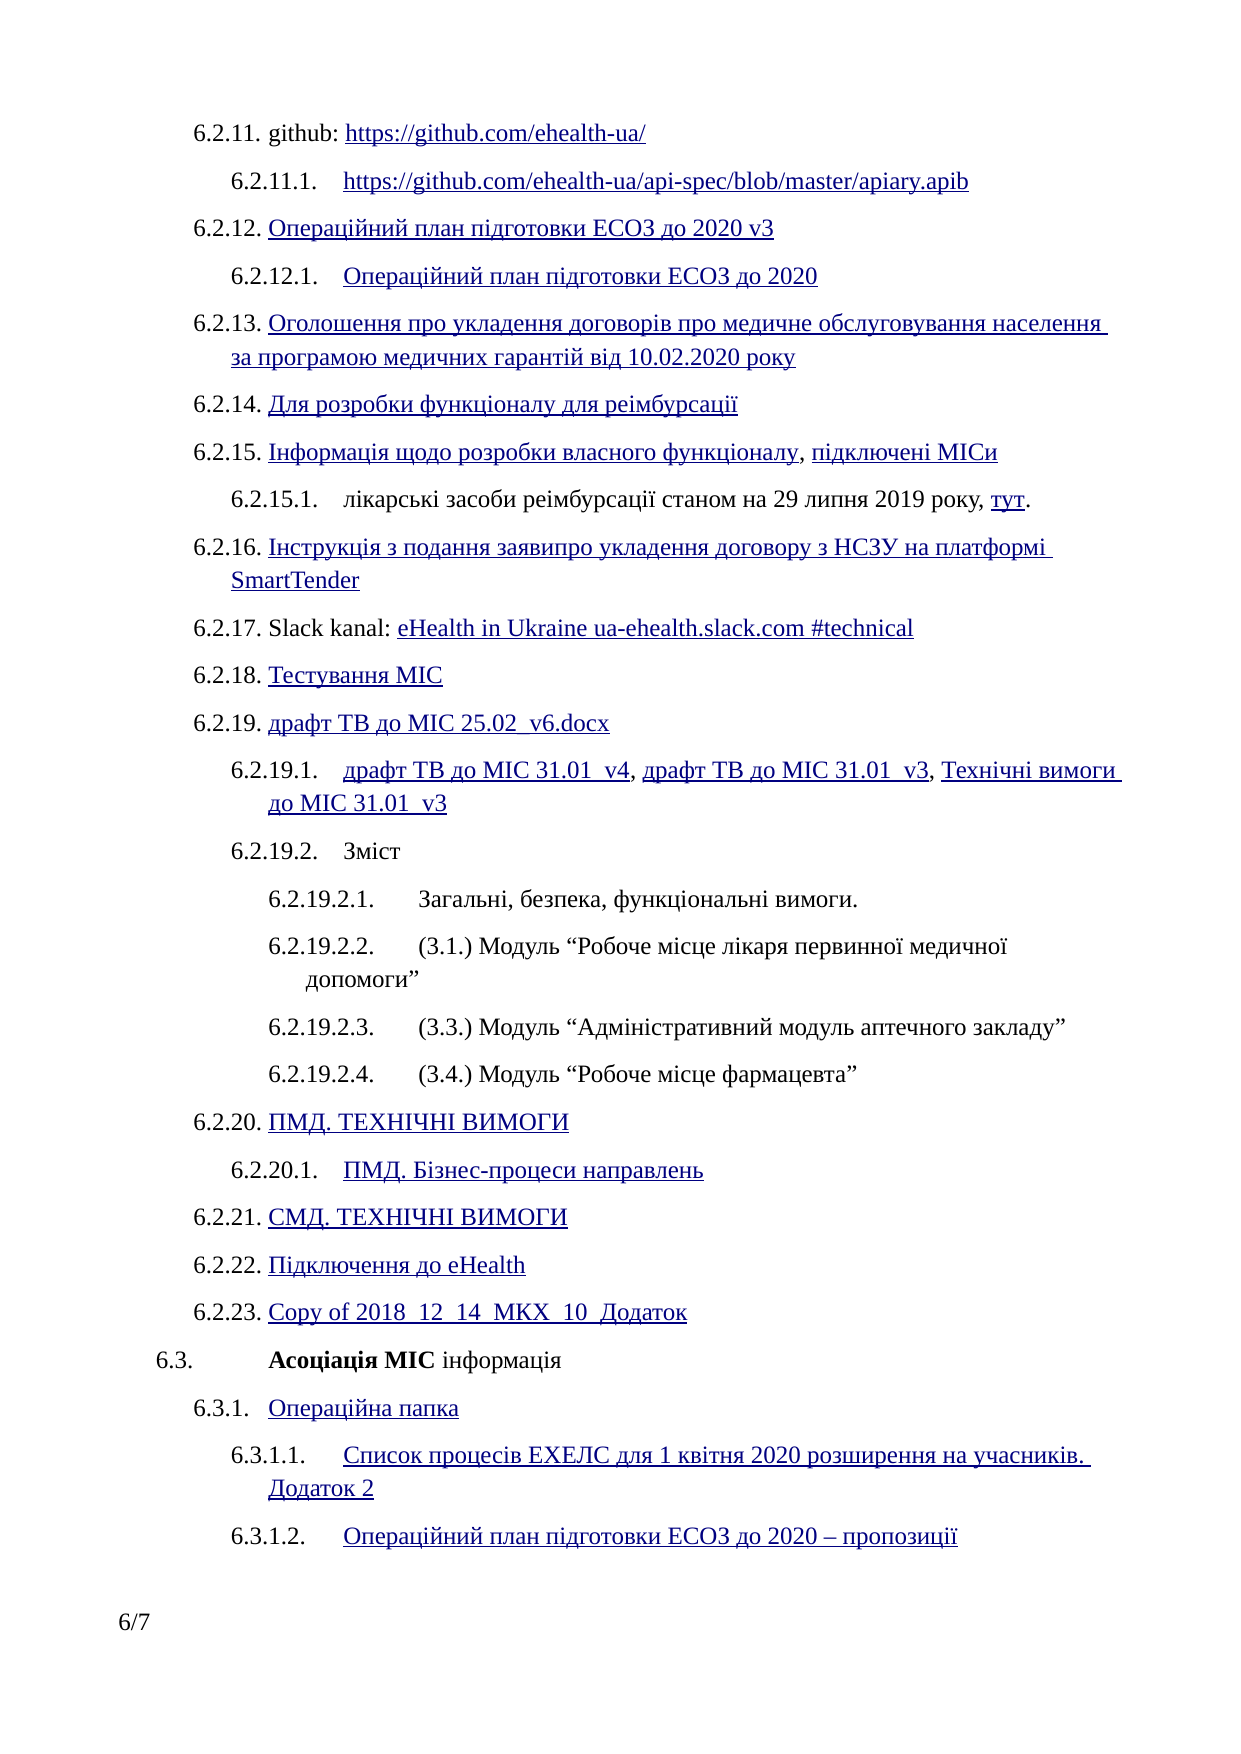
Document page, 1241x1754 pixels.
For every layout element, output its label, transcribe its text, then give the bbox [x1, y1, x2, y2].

list ПМД. Бізнес-процеси направлень [231, 1155, 1122, 1183]
list Операційний план підготовки ЕСОЗ до 2020 [231, 261, 1122, 290]
list Операційний план підготовки ЕСОЗ до 2020 v3 [193, 213, 1122, 242]
list (3.3.) Модуль “Адміністративний модуль аптечного закладу” [268, 1012, 1122, 1041]
list ПМД. ТЕХНІЧНІ ВИМОГИ [193, 1107, 1122, 1136]
list Оголошення про укладення договорів про медичне обслуговування населення за програмою медичних гарантій від 10.02.2020 року [193, 308, 1122, 370]
list github: https://github.com/ehealth-ua/ [193, 118, 1122, 147]
list драфт ТВ до МІС 31.01_v4, драфт ТВ до МІС 31.01_v3, Технічні вимоги до МІС 31.01_v3 [231, 755, 1122, 817]
list Загальні, безпека, функціональні вимоги. [268, 884, 1122, 912]
list Операційна папка [193, 1393, 1122, 1421]
list Для розробки функціоналу для реімбурсації [193, 389, 1122, 418]
list (3.1.) Модуль “Робоче місце лікаря первинної медичної допомоги” [268, 931, 1122, 993]
list лікарські засоби реімбурсації станом на 29 липня 2019 року, тут. [231, 484, 1122, 513]
list (3.4.) Модуль “Робоче місце фармацевта” [268, 1059, 1122, 1088]
list Slack kanal: eHealth in Ukraine ua-ehealth.slack.com #technical [193, 613, 1122, 641]
list Інструкція з подання заявипро укладення договору з НСЗУ на платформі SmartTender [193, 532, 1122, 594]
list Зміст [231, 836, 1122, 865]
list драфт ТВ до МІС 25.02_v6.docx [193, 708, 1122, 737]
list Асоціація МІС інформація [156, 1345, 1122, 1374]
list https://github.com/ehealth-ua/api-spec/blob/master/apiary.apib [231, 166, 1122, 194]
list Підключення до eHealth [193, 1250, 1122, 1279]
list Список процесів ЕХЕЛС для 1 квітня 2020 розширення на учасників. Додаток 2 [231, 1440, 1122, 1502]
list Copy of 2018_12_14_МКХ_10_Додаток [193, 1297, 1122, 1326]
list Операційний план підготовки ЕСОЗ до 2020 – пропозиції [231, 1521, 1122, 1550]
list Тестування МІС [193, 660, 1122, 689]
list СМД. ТЕХНІЧНІ ВИМОГИ [193, 1202, 1122, 1231]
list Інформація щодо розробки власного функціоналу, підключені МІСи [193, 437, 1122, 466]
